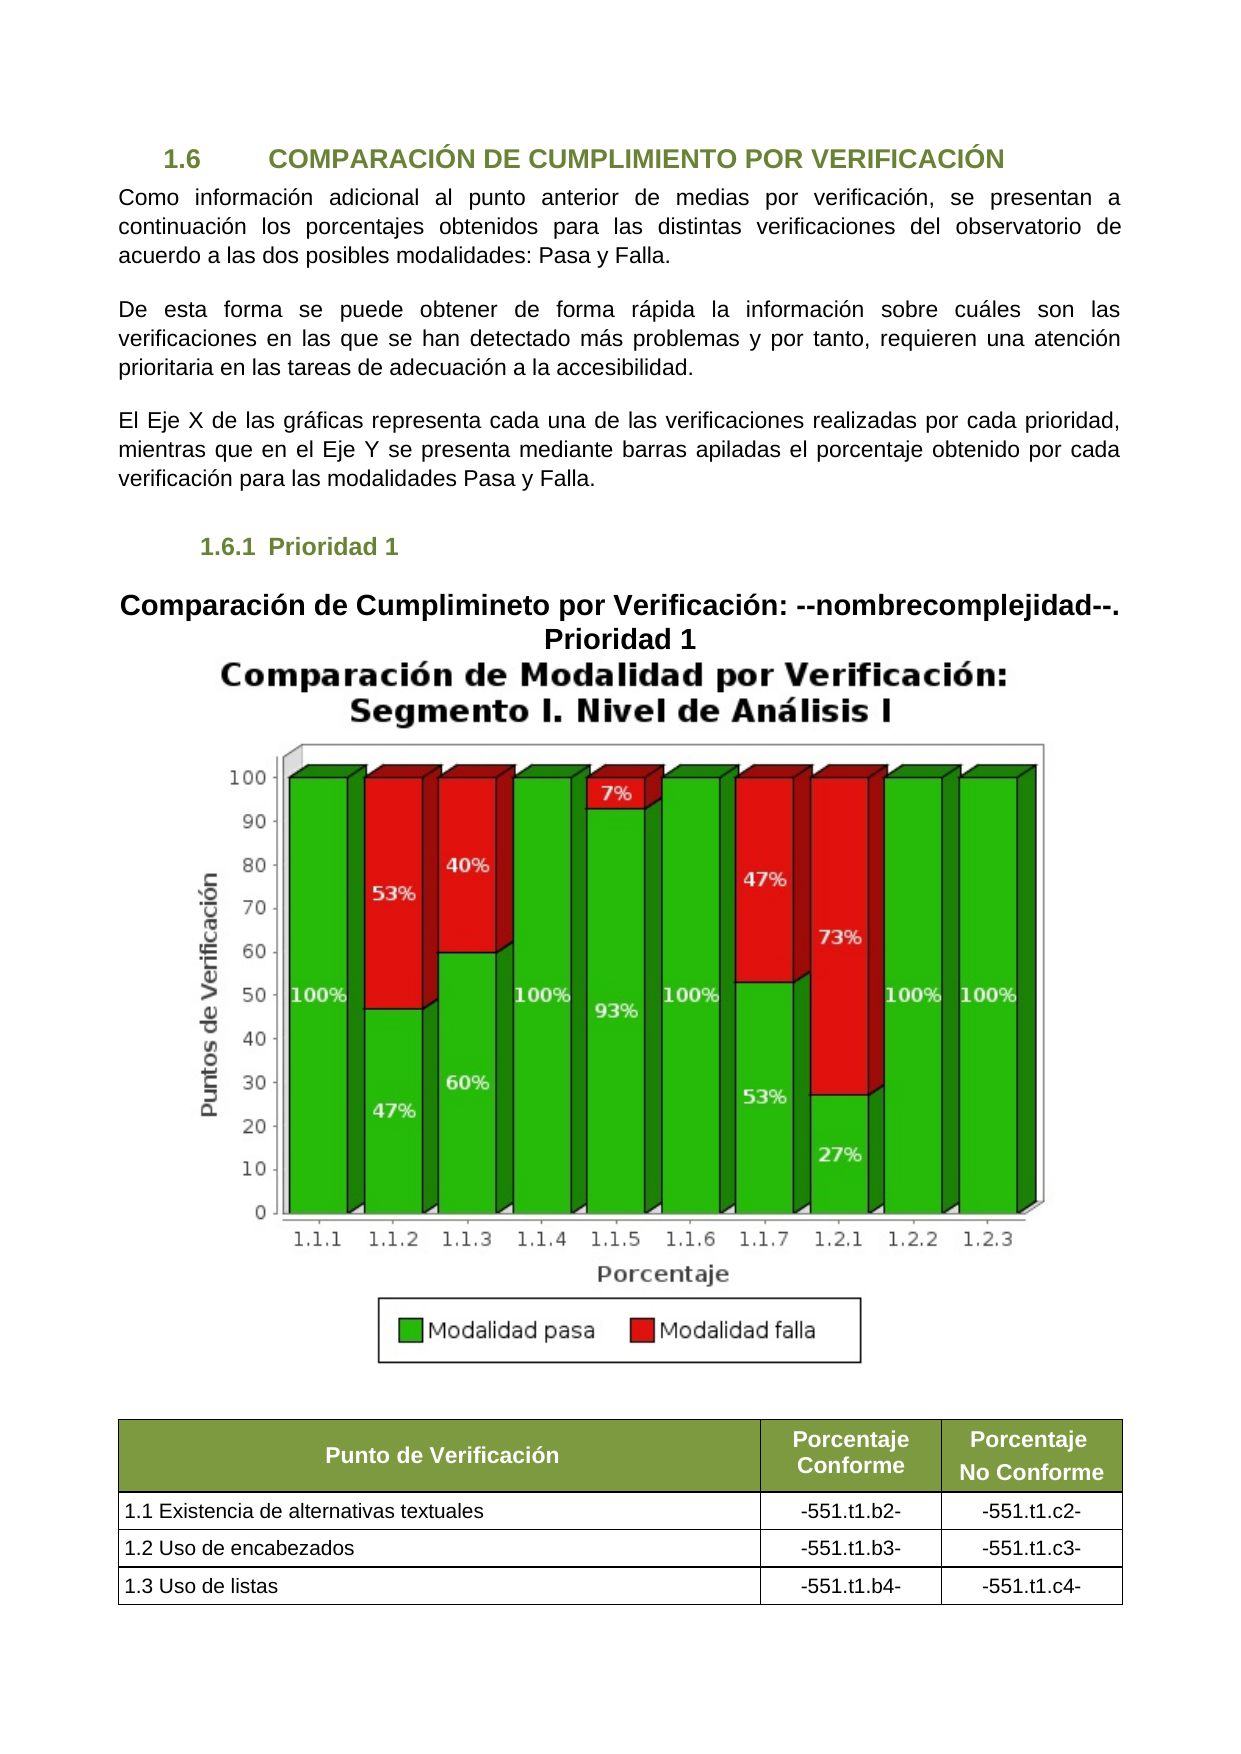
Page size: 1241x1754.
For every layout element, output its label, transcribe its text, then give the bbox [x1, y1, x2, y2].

table_header Porcentaje No Conforme [942, 1420, 1122, 1491]
text El Eje X de las gráficas representa cada una de las verificaciones realizadas por cada prioridad, mientras que en el Eje Y se presenta mediante barras apiladas el porcentaje obtenido por cada verificación para las modalidades Pasa y Falla. [118, 407, 1122, 492]
subtitle Comparación de cumplimiento por verificación [156, 143, 1122, 174]
table_header Porcentaje Conforme [761, 1420, 941, 1491]
table_cell 1.3 Uso de listas [119, 1568, 760, 1604]
text Comparación de Cumplimineto por Verificación: --nombrecomplejidad--. Prioridad 1 [118, 588, 1122, 656]
picture [178, 655, 1062, 1365]
text Como información adicional al punto anterior de medias por verificación, se presentan a continuación los porcentajes obtenidos para las distintas verificaciones del observatorio de acuerdo a las dos posibles modalidades: Pasa y Falla. [118, 184, 1122, 268]
table_cell -551.t1.b4- [761, 1568, 941, 1604]
table_cell -551.t1.b3- [761, 1530, 941, 1566]
subtitle Prioridad 1 [193, 532, 1122, 561]
table_cell -551.t1.b2- [761, 1493, 941, 1529]
table_cell -551.t1.c3- [942, 1530, 1122, 1566]
table_cell 1.2 Uso de encabezados [119, 1530, 760, 1566]
table_cell -551.t1.c2- [942, 1493, 1122, 1529]
text De esta forma se puede obtener de forma rápida la información sobre cuáles son las verificaciones en las que se han detectado más problemas y por tanto, requieren una atención prioritaria en las tareas de adecuación a la accesibilidad. [118, 296, 1122, 380]
table_cell 1.1 Existencia de alternativas textuales [119, 1493, 760, 1529]
table_cell -551.t1.c4- [942, 1568, 1122, 1604]
table_header Punto de Verificación [119, 1420, 760, 1491]
